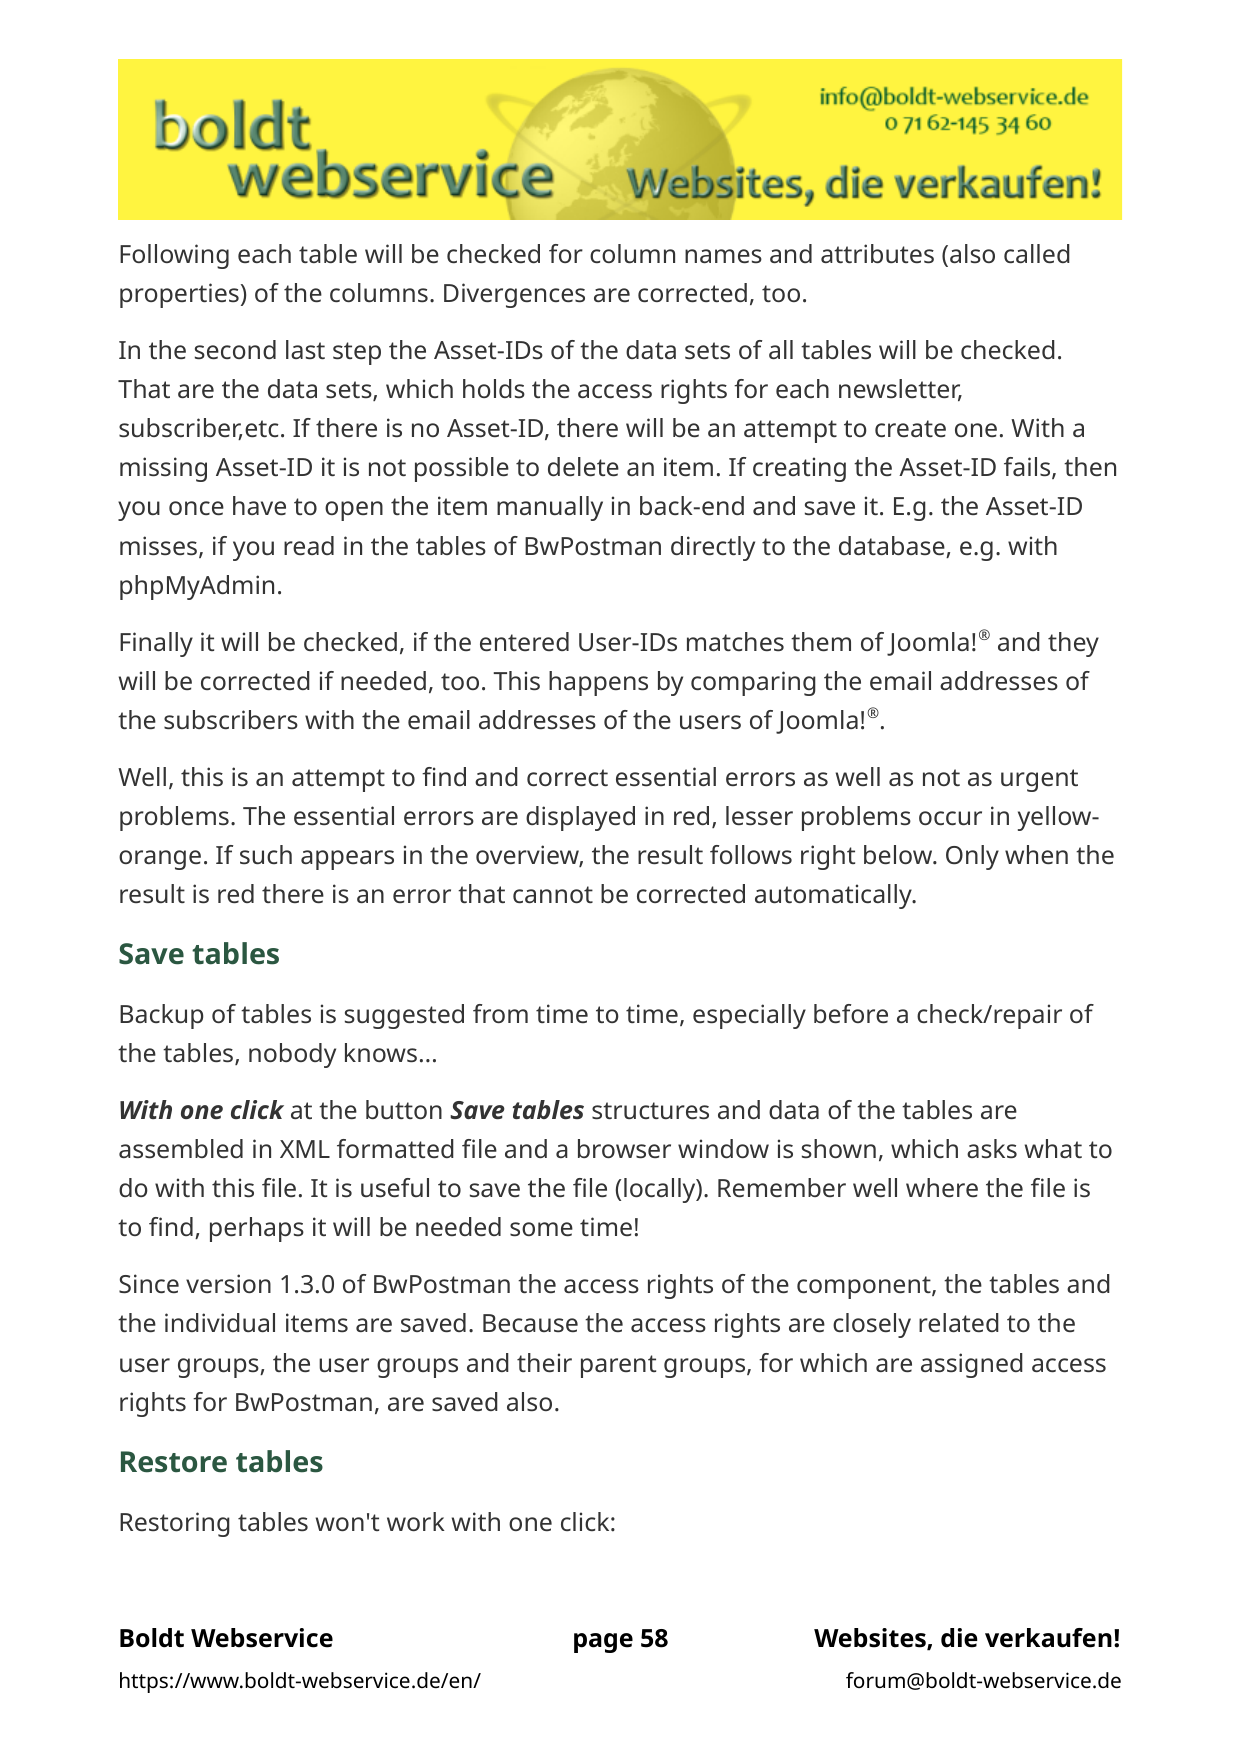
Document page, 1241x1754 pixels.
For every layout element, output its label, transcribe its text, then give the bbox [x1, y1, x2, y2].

text Restoring tables won't work with one click: [118, 1504, 1122, 1538]
text With one click at the button Save tables structures and data of the tables are assembled in XML formatted file and a browser window is shown, which asks what to do with this file. It is useful to save the file (locally). Remember well where the file is to find, perhaps it will be needed some time! [118, 1093, 1122, 1244]
text Following each table will be checked for column names and attributes (also called properties) of the columns. Divergences are corrected, too. [118, 236, 1122, 309]
text Since version 1.3.0 of BwPostman the access rights of the component, the tables and the individual items are saved. Because the access rights are closely related to the user groups, the user groups and their parent groups, for which are assigned access rights for BwPostman, are saved also. [118, 1267, 1122, 1418]
text Well, this is an attempt to find and correct essential errors as well as not as urgent problems. The essential errors are displayed in red, lesser problems occur in yellow-orange. If such appears in the overview, the result follows right below. Only when the result is red there is an error that cannot be corrected automatically. [118, 759, 1122, 911]
text Backup of tables is suggested from time to time, especially before a check/repair of the tables, nobody knows… [118, 997, 1122, 1070]
subtitle Restore tables [118, 1441, 1122, 1481]
text Finally it will be checked, if the entered User-IDs matches them of Joomla!® and they will be corrected if needed, too. This happens by comparing the email addresses of the subscribers with the email addresses of the users of Joomla!®. [118, 624, 1122, 737]
text In the second last step the Asset-IDs of the data sets of all tables will be checked. That are the data sets, which holds the access rights for each newsletter, subscriber,etc. If there is no Asset-ID, there will be an attempt to create one. With a missing Asset-ID it is not possible to delete an item. If creating the Asset-ID fails, then you once have to open the item manually in back-end and save it. E.g. the Asset-ID misses, if you read in the tables of BwPostman directly to the database, e.g. with phpMyAdmin. [118, 332, 1122, 601]
subtitle Save tables [118, 934, 1122, 973]
picture [118, 59, 1123, 220]
